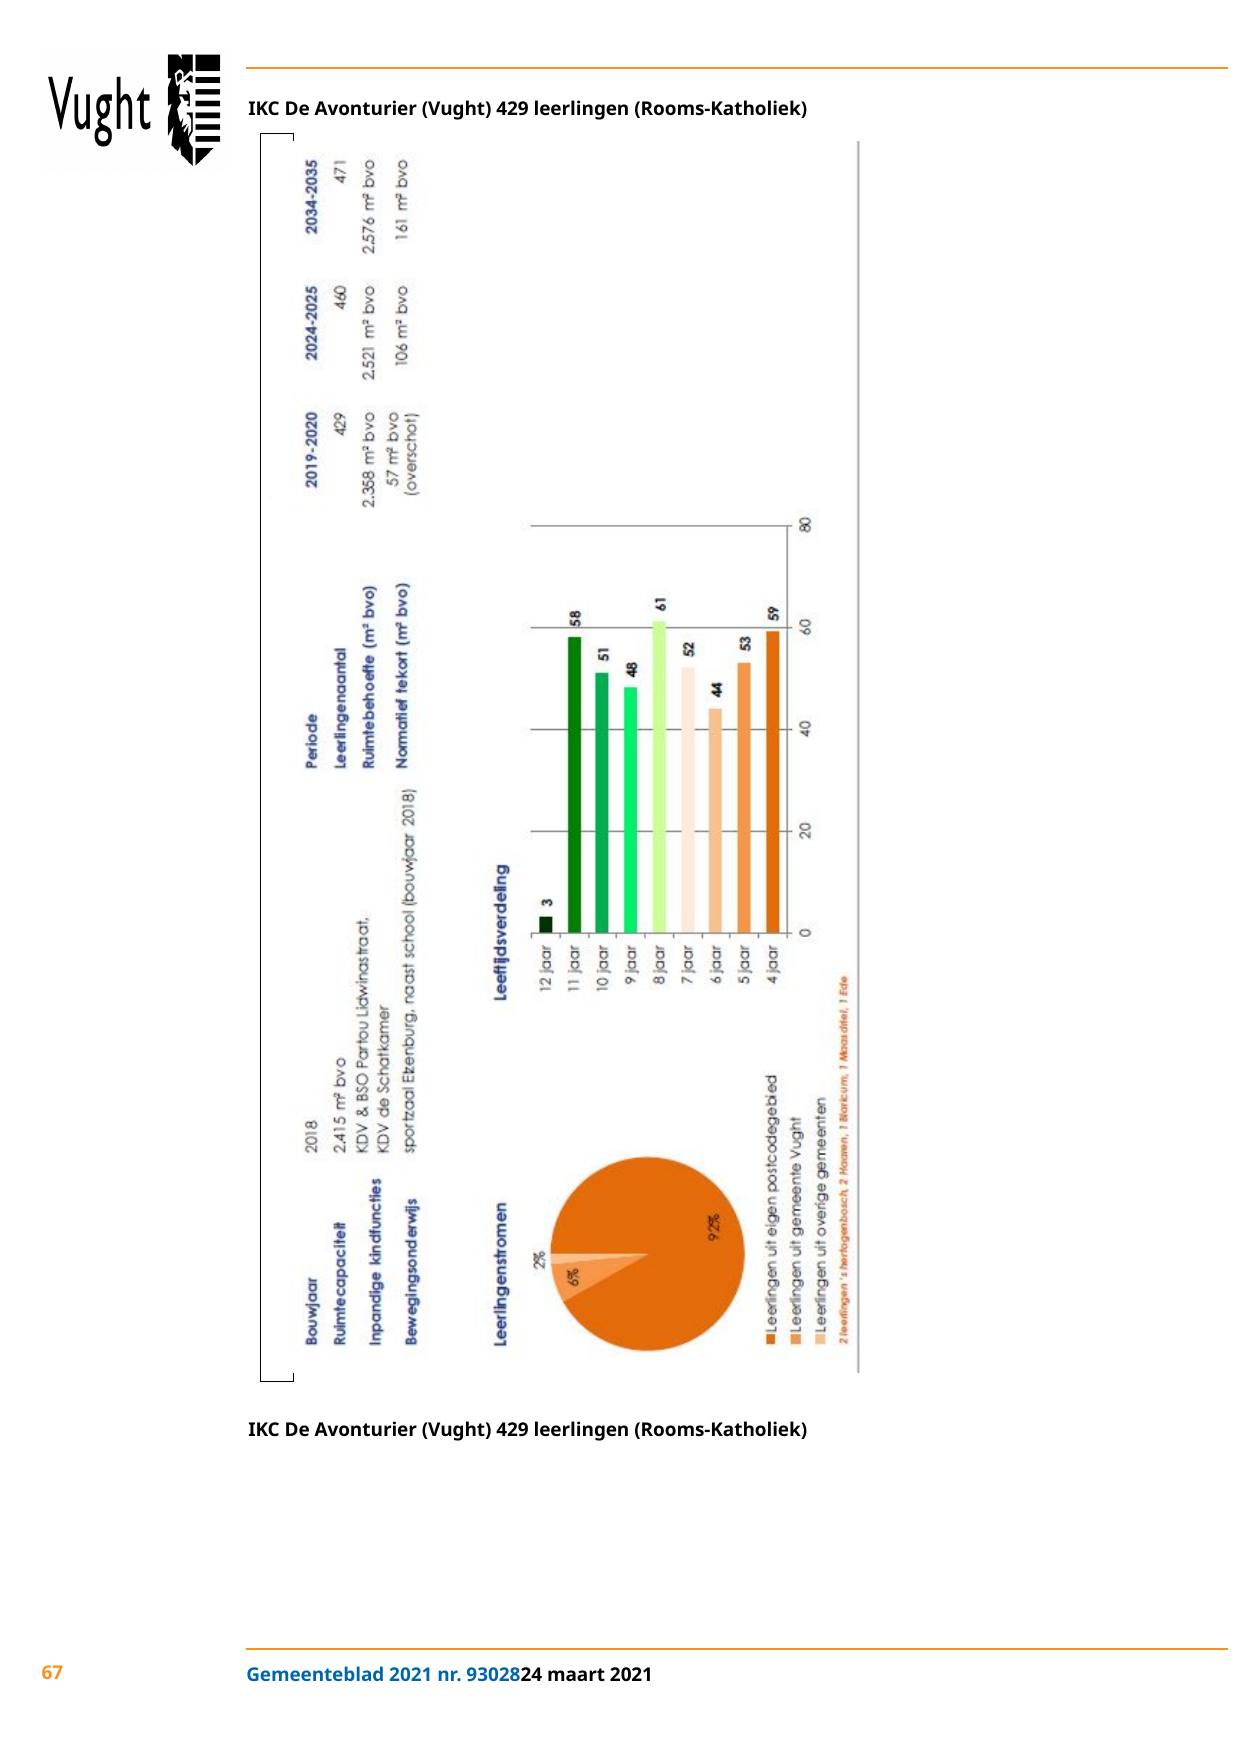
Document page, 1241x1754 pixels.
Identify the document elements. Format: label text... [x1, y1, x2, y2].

text IKC De Avonturier (Vught) 429 leerlingen (Rooms-Katholiek) [248, 1416, 1152, 1442]
text IKC De Avonturier (Vught) 429 leerlingen (Rooms-Katholiek) [248, 95, 1152, 121]
picture [268, 141, 860, 1373]
picture [41, 47, 231, 172]
